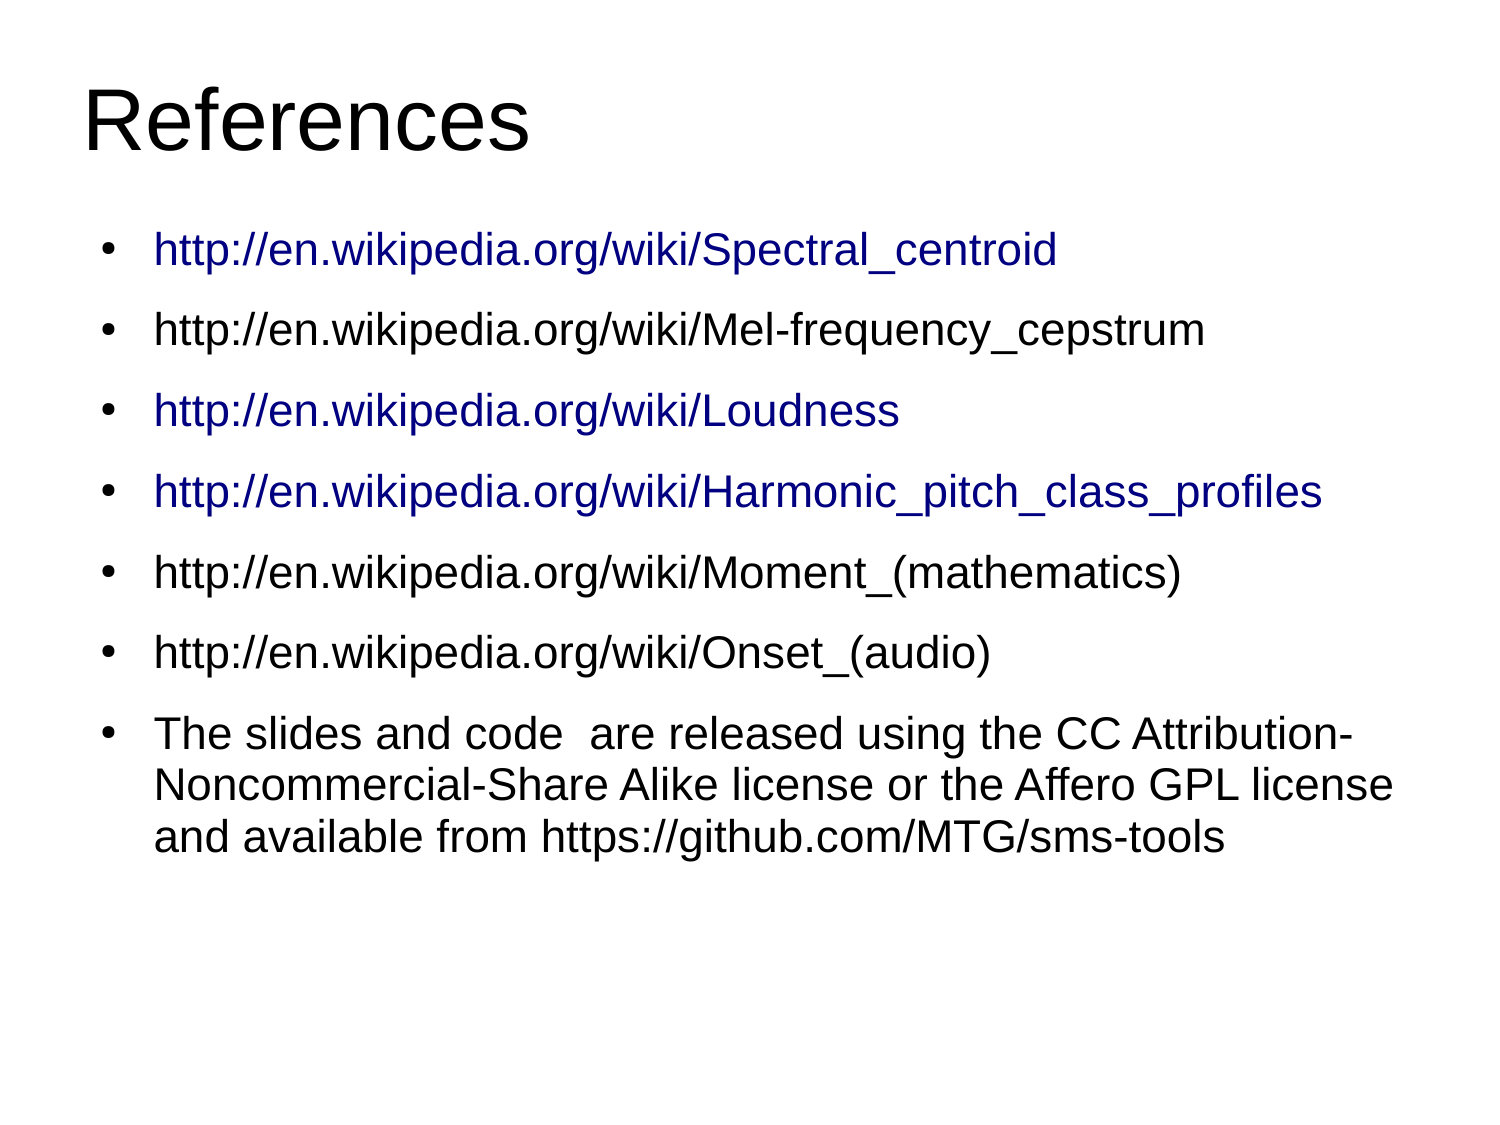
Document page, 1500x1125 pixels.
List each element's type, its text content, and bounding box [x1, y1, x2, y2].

title References [82, 16, 1471, 224]
list http://en.wikipedia.org/wiki/Spectral_centroid http://en.wikipedia.org/wiki/Mel-frequency_cepstrum http://en.wikipedia.org/wiki/Loudness http://en.wikipedia.org/wiki/Harmonic_pitch_class_profiles http://en.wikipedia.org/wiki/Moment_(mathematics) http://en.wikipedia.org/wiki/Onset_(audio) The slides and code are released using the CC Attribution-Noncommercial-Share Alike license or the Affero GPL license and available from https://github.com/MTG/sms-tools [82, 223, 1456, 1010]
